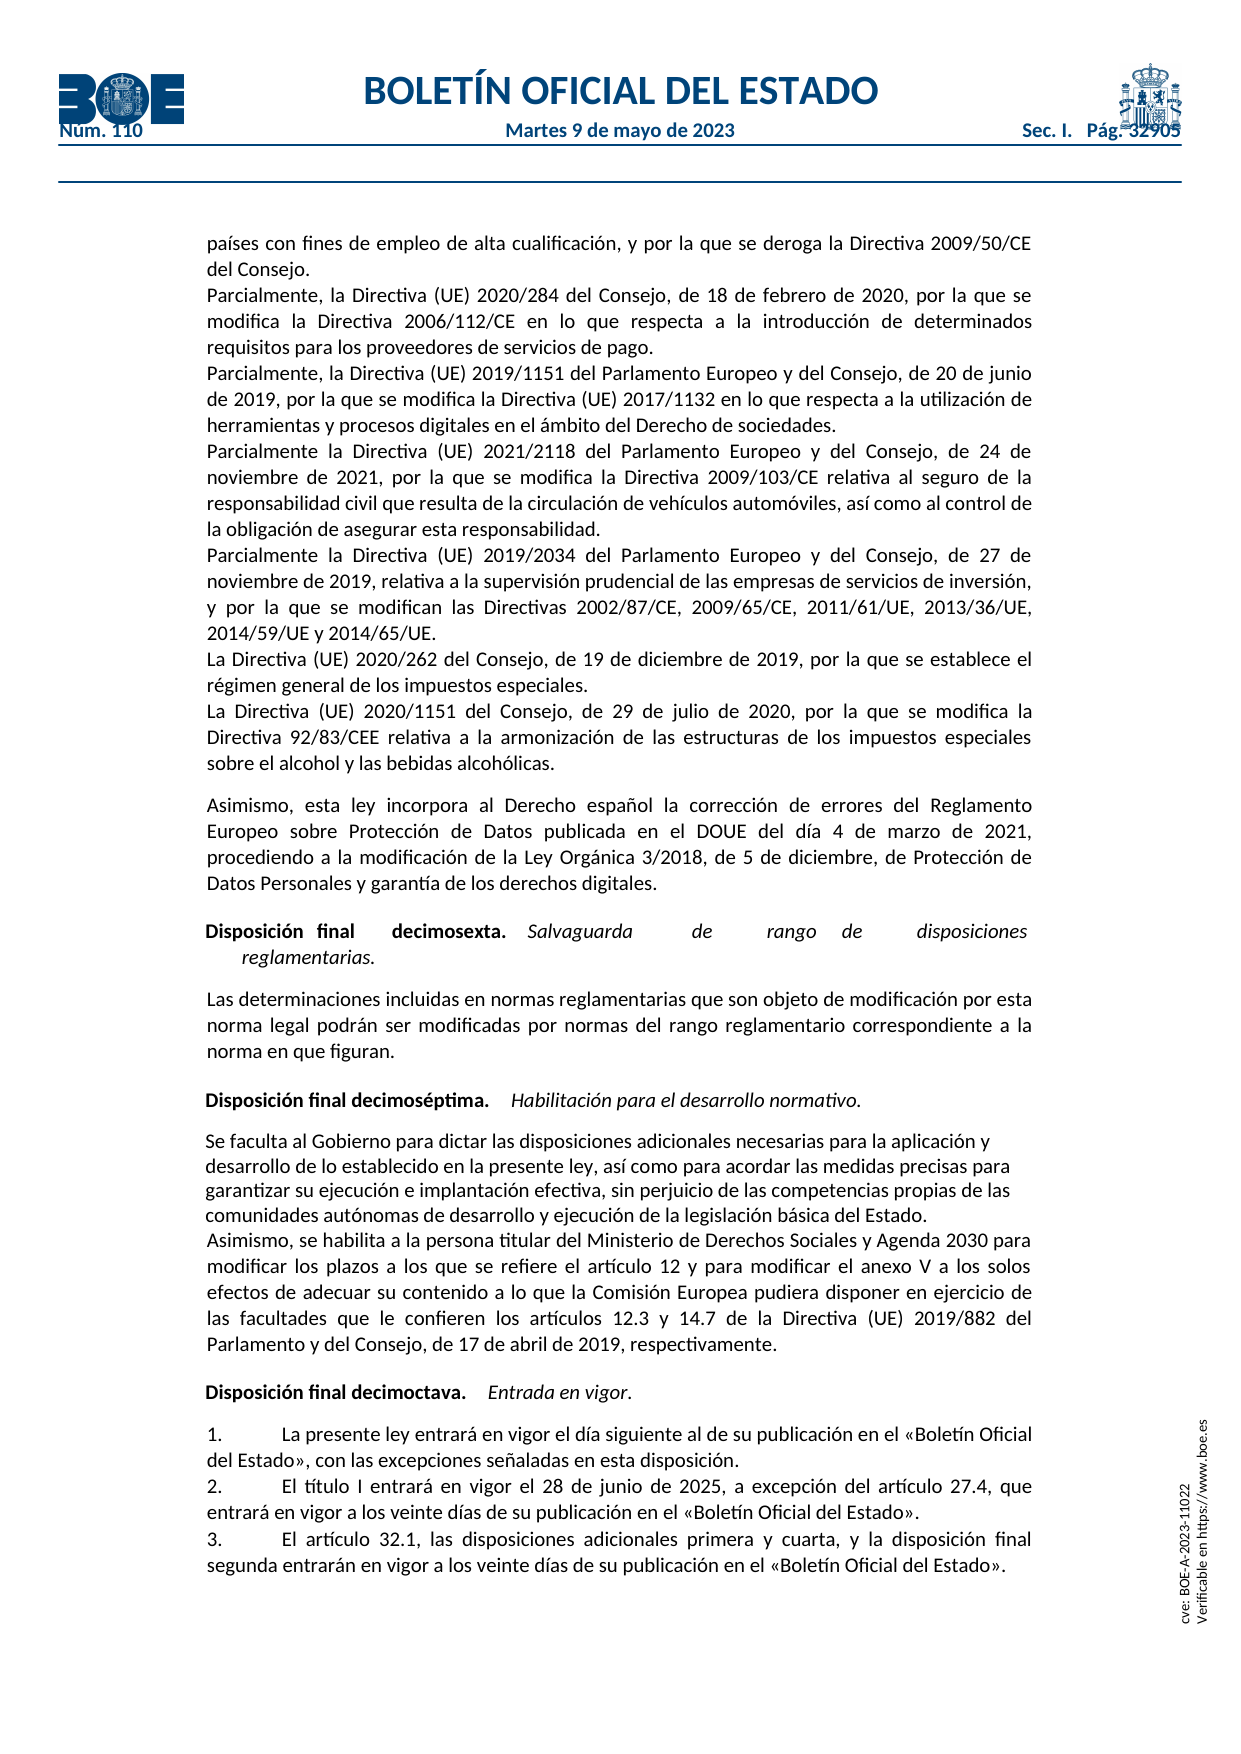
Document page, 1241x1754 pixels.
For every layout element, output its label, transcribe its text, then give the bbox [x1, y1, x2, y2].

text La Directiva (UE) 2020/1151 del Consejo, de 29 de julio de 2020, por la que se modifica la Directiva 92/83/CEE relativa a la armonización de las estructuras de los impuestos especiales sobre el alcohol y las bebidas alcohólicas. [207, 698, 1034, 776]
text Parcialmente, la Directiva (UE) 2019/1151 del Parlamento Europeo y del Consejo, de 20 de junio de 2019, por la que se modifica la Directiva (UE) 2017/1132 en lo que respecta a la utilización de herramientas y procesos digitales en el ámbito del Derecho de sociedades. [207, 361, 1034, 438]
text Disposición final decimoctava. Entrada en vigor. [205, 1379, 1034, 1405]
text Disposición final decimosexta. Salvaguarda de rango de disposiciones reglamentarias. [205, 918, 1034, 970]
list El título I entrará en vigor el 28 de junio de 2025, a excepción del artículo 27.4, que entrará en vigor a los veinte días de su publicación en el «Boletín Oficial del Estado». [207, 1474, 1034, 1525]
text Disposición final decimoséptima. Habilitación para el desarrollo normativo. [205, 1087, 1034, 1112]
text Asimismo, se habilita a la persona titular del Ministerio de Derechos Sociales y Agenda 2030 para modificar los plazos a los que se refiere el artículo 12 y para modificar el anexo V a los solos efectos de adecuar su contenido a lo que la Comisión Europea pudiera disponer en ejercicio de las facultades que le confieren los artículos 12.3 y 14.7 de la Directiva (UE) 2019/882 del Parlamento y del Consejo, de 17 de abril de 2019, respectivamente. [207, 1228, 1034, 1356]
text Parcialmente la Directiva (UE) 2021/2118 del Parlamento Europeo y del Consejo, de 24 de noviembre de 2021, por la que se modifica la Directiva 2009/103/CE relativa al seguro de la responsabilidad civil que resulta de la circulación de vehículos automóviles, así como al control de la obligación de asegurar esta responsabilidad. [207, 438, 1034, 541]
text Parcialmente la Directiva (UE) 2019/2034 del Parlamento Europeo y del Consejo, de 27 de noviembre de 2019, relativa a la supervisión prudencial de las empresas de servicios de inversión, y por la que se modifican las Directivas 2002/87/CE, 2009/65/CE, 2011/61/UE, 2013/36/UE, 2014/59/UE y 2014/65/UE. [207, 542, 1034, 645]
text Se faculta al Gobierno para dictar las disposiciones adicionales necesarias para la aplicación y desarrollo de lo establecido en la presente ley, así como para acordar las medidas precisas para garantizar su ejecución e implantación efectiva, sin perjuicio de las competencias propias de las comunidades autónomas de desarrollo y ejecución de la legislación básica del Estado. [205, 1129, 1035, 1228]
text La Directiva (UE) 2020/262 del Consejo, de 19 de diciembre de 2019, por la que se establece el régimen general de los impuestos especiales. [207, 646, 1034, 697]
list La presente ley entrará en vigor el día siguiente al de su publicación en el «Boletín Oficial del Estado», con las excepciones señaladas en esta disposición. [207, 1422, 1034, 1473]
text países con fines de empleo de alta cualificación, y por la que se deroga la Directiva 2009/50/CE del Consejo. [207, 230, 1034, 282]
list El artículo 32.1, las disposiciones adicionales primera y cuarta, y la disposición final segunda entrarán en vigor a los veinte días de su publicación en el «Boletín Oficial del Estado». [207, 1526, 1034, 1577]
text Parcialmente, la Directiva (UE) 2020/284 del Consejo, de 18 de febrero de 2020, por la que se modifica la Directiva 2006/112/CE en lo que respecta a la introducción de determinados requisitos para los proveedores de servicios de pago. [207, 282, 1034, 359]
text Las determinaciones incluidas en normas reglamentarias que son objeto de modificación por esta norma legal podrán ser modificadas por normas del rango reglamentario correspondiente a la norma en que figuran. [207, 987, 1034, 1064]
text Asimismo, esta ley incorpora al Derecho español la corrección de errores del Reglamento Europeo sobre Protección de Datos publicada en el DOUE del día 4 de marzo de 2021, procediendo a la modificación de la Ley Orgánica 3/2018, de 5 de diciembre, de Protección de Datos Personales y garantía de los derechos digitales. [207, 793, 1034, 896]
